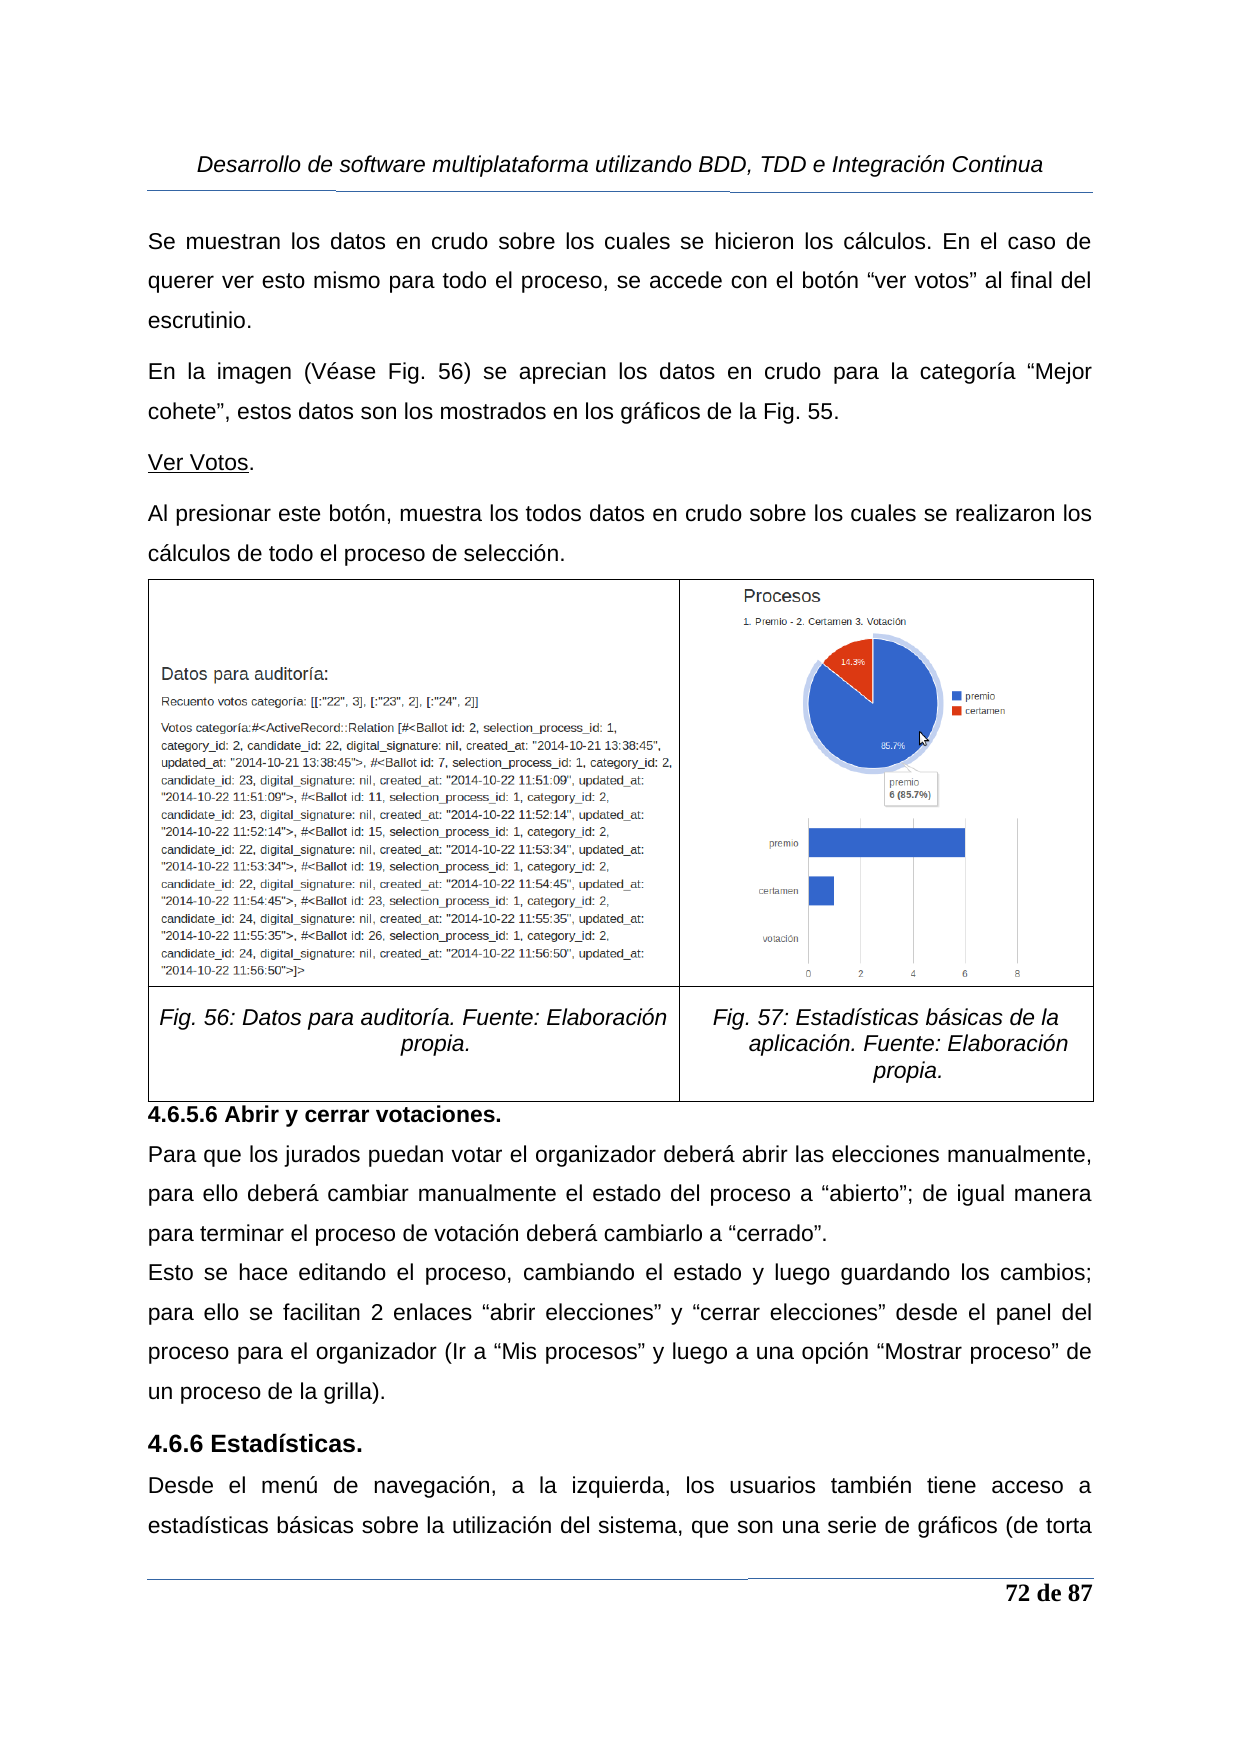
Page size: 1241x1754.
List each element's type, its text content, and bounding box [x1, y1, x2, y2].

text 4.6.6 Estadísticas. [148, 1429, 1093, 1458]
list Ver Votos. [148, 449, 1093, 475]
picture [153, 661, 676, 980]
list Se muestran los datos en crudo sobre los cuales se hicieron los cálculos. En el caso de querer ver esto mismo para todo el proceso, se accede con el botón “ver votos” al final del escrutinio. [148, 228, 1093, 333]
table_cell Fig. 57: Estadísticas básicas de la aplicación. Fuente: Elaboración propia. [680, 987, 1093, 1101]
text Esto se hace editando el proceso, cambiando el estado y luego guardando los cambios; para ello se facilitan 2 enlaces “abrir elecciones” y “cerrar elecciones” desde el panel del proceso para el organizador (Ir a “Mis procesos” y luego a una opción “Mostrar proceso” de un proceso de la grilla). [148, 1259, 1093, 1404]
list En la imagen (Véase Fig. 56) se aprecian los datos en crudo para la categoría “Mejor cohete”, estos datos son los mostrados en los gráficos de la Fig. 55. [148, 358, 1093, 424]
list Al presionar este botón, muestra los todos datos en crudo sobre los cuales se realizaron los cálculos de todo el proceso de selección. [148, 500, 1093, 566]
picture [731, 585, 1041, 980]
text 4.6.5.6 Abrir y cerrar votaciones. [148, 1102, 1093, 1128]
text Para que los jurados puedan votar el organizador deberá abrir las elecciones manualmente, para ello deberá cambiar manualmente el estado del proceso a “abierto”; de igual manera para terminar el proceso de votación deberá cambiarlo a “cerrado”. [148, 1141, 1093, 1246]
table_header [149, 580, 679, 986]
table_cell Fig. 56: Datos para auditoría. Fuente: Elaboración propia. [149, 987, 679, 1101]
table_header [680, 580, 1093, 986]
text Desde el menú de navegación, a la izquierda, los usuarios también tiene acceso a estadísticas básicas sobre la utilización del sistema, que son una serie de gráficos (de torta [148, 1472, 1093, 1538]
